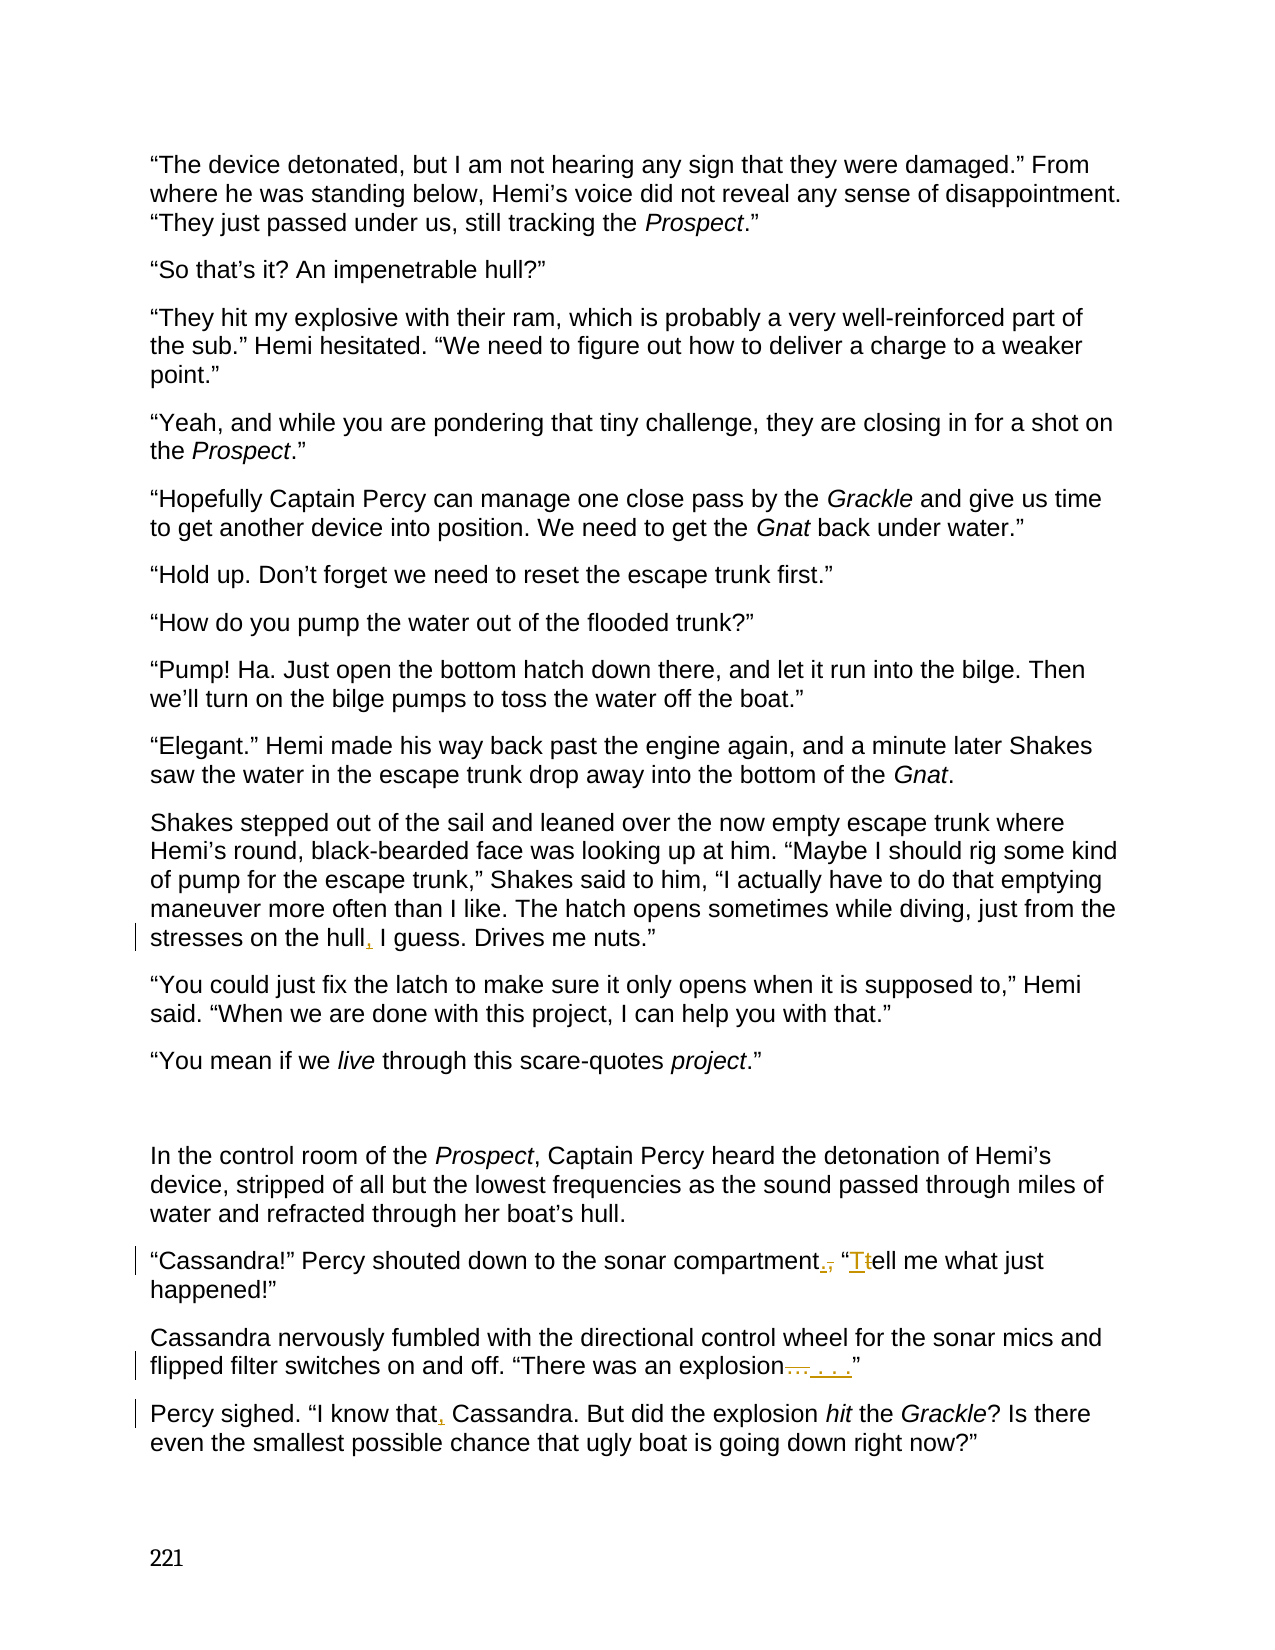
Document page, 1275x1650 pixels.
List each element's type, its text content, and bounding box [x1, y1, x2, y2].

text “You could just fix the latch to make sure it only opens when it is supposed to,” Hemi said. “When we are done with this project, I can help you with that.” [150, 970, 1125, 1027]
text Cassandra nervously fumbled with the directional control wheel for the sonar mics and flipped filter switches on and off. “There was an explosion . . .” [150, 1322, 1125, 1380]
text “Pump! Ha. Just open the bottom hatch down there, and let it run into the bilge. Then we’ll turn on the bilge pumps to toss the water off the boat.” [150, 655, 1125, 712]
text “Yeah, and while you are pondering that tiny challenge, they are closing in for a shot on the Prospect.” [150, 407, 1125, 465]
text “How do you pump the water out of the flooded trunk?” [150, 607, 1125, 636]
text “So that’s it? An impenetrable hull?” [150, 255, 1125, 284]
text “Elegant.” Hemi made his way back past the engine again, and a minute later Shakes saw the water in the escape trunk drop away into the bottom of the Gnat. [150, 731, 1125, 789]
text “They hit my explosive with their ram, which is probably a very well-reinforced part of the sub.” Hemi hesitated. “We need to figure out how to deliver a charge to a weaker point.” [150, 302, 1125, 389]
text “Hold up. Don’t forget we need to reset the escape trunk first.” [150, 560, 1125, 589]
text “You mean if we live through this scare-quotes project.” [150, 1046, 1125, 1075]
text “The device detonated, but I am not hearing any sign that they were damaged.” From where he was standing below, Hemi’s voice did not reveal any sense of disappointment. “They just passed under us, still tracking the Prospect.” [150, 150, 1125, 236]
text “Cassandra!” Percy shouted down to the sonar compartment. “Tell me what just happened!” [150, 1246, 1125, 1304]
text Shakes stepped out of the sail and leaned over the now empty escape trunk where Hemi’s round, black-bearded face was looking up at him. “Maybe I should rig some kind of pump for the escape trunk,” Shakes said to him, “I actually have to do that emptying maneuver more often than I like. The hatch opens sometimes while diving, just from the stresses on the hull, I guess. Drives me nuts.” [150, 807, 1125, 951]
text In the control room of the Prospect, Captain Percy heard the detonation of Hemi’s device, stripped of all but the lowest frequencies as the sound passed through miles of water and refracted through her boat’s hull. [150, 1141, 1125, 1227]
text “Hopefully Captain Percy can manage one close pass by the Grackle and give us time to get another device into position. We need to get the Gnat back under water.” [150, 484, 1125, 541]
text Percy sighed. “I know that, Cassandra. But did the explosion hit the Grackle? Is there even the smallest possible chance that ugly boat is going down right now?” [150, 1399, 1125, 1456]
